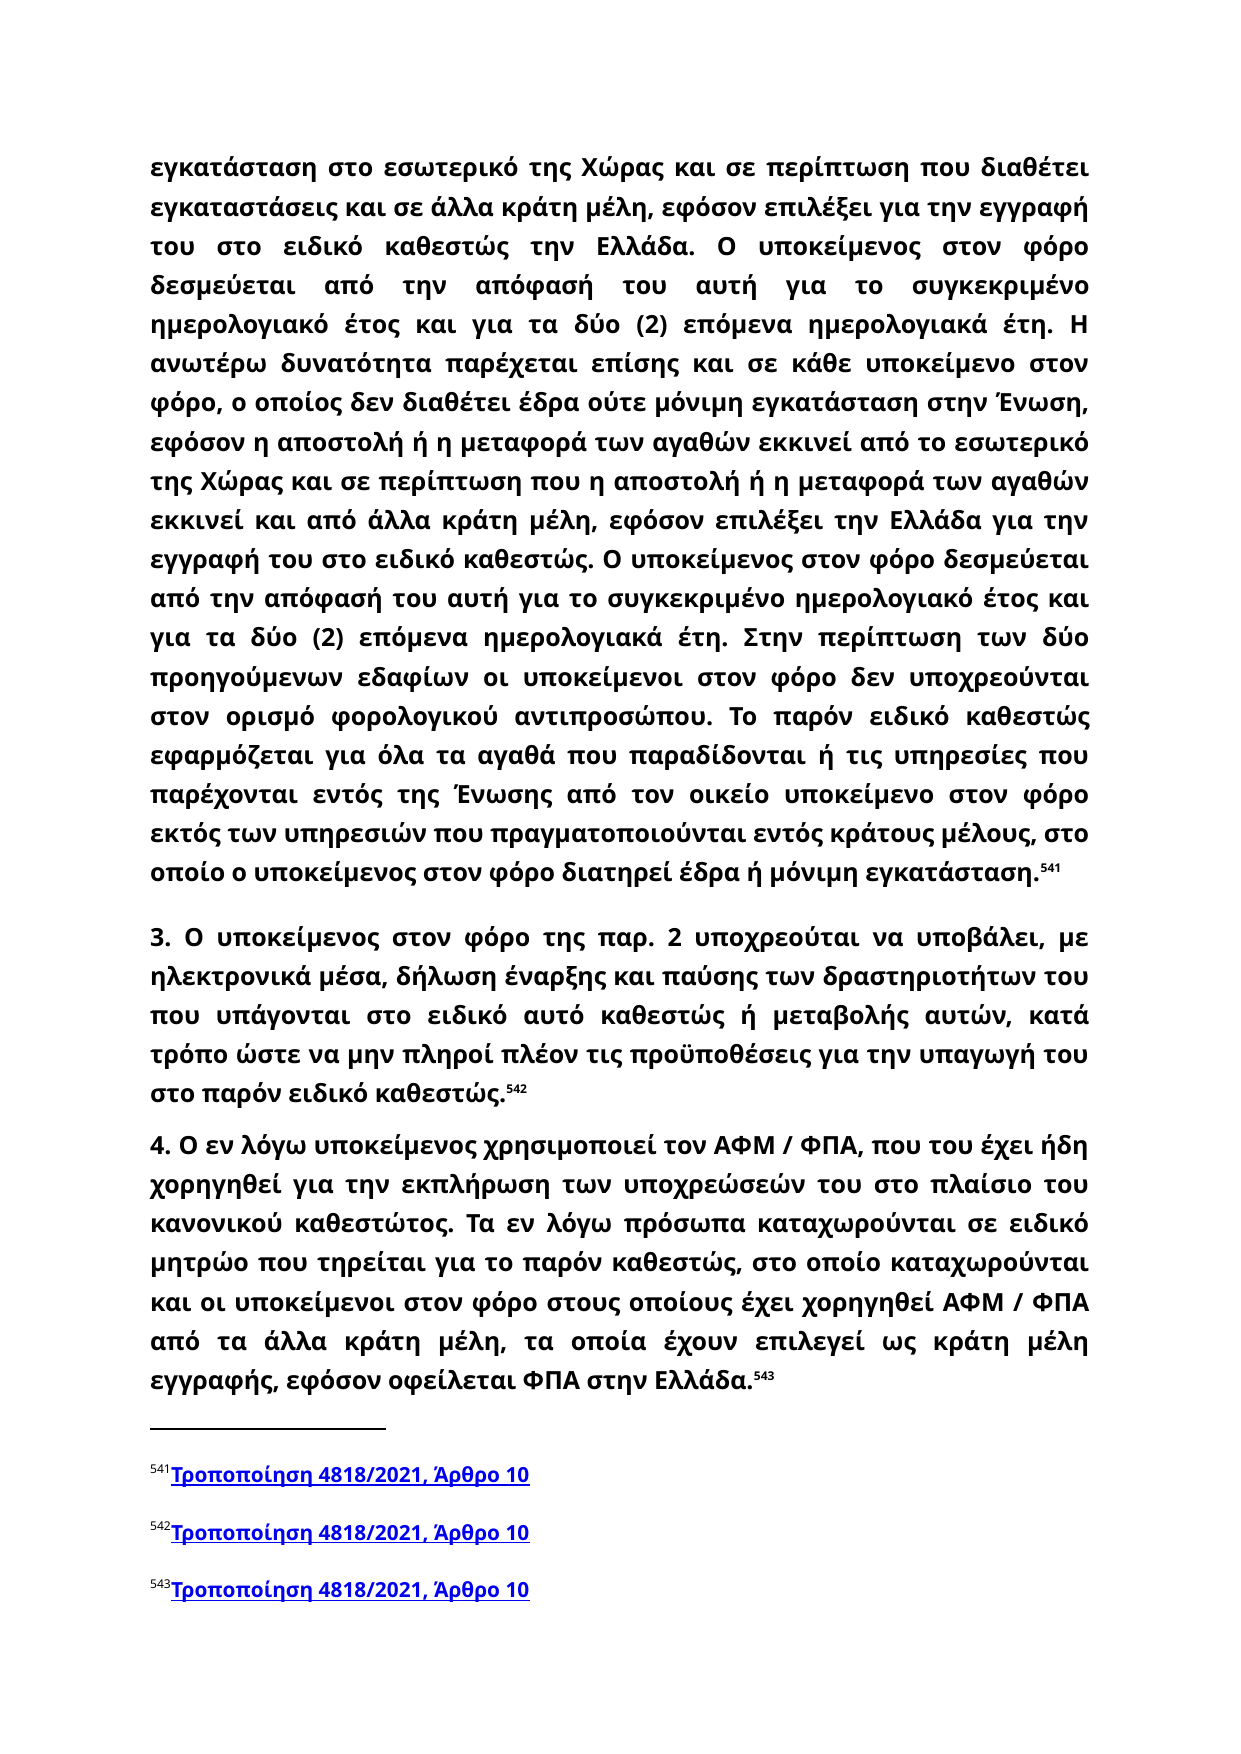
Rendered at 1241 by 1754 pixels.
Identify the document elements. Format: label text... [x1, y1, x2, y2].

text Τροποποίηση 4818/2021, Άρθρο 10 [150, 1576, 1090, 1604]
text 3. Ο υποκείμενος στον φόρο της παρ. 2 υποχρεούται να υποβάλει, με ηλεκτρονικά μέσα, δήλωση έναρξης και παύσης των δραστηριοτήτων του που υπάγονται στο ειδικό αυτό καθεστώς ή μεταβολής αυτών, κατά τρόπο ώστε να μην πληροί πλέον τις προϋποθέσεις για την υπαγωγή του στο παρόν ειδικό καθεστώς. [150, 919, 1090, 1110]
text 4. Ο εν λόγω υποκείμενος χρησιμοποιεί τον ΑΦΜ / ΦΠΑ, που του έχει ήδη χορηγηθεί για την εκπλήρωση των υποχρεώσεών του στο πλαίσιο του κανονικού καθεστώτος. Τα εν λόγω πρόσωπα καταχωρούνται σε ειδικό μητρώο που τηρείται για το παρόν καθεστώς, στο οποίο καταχωρούνται και οι υποκείμενοι στον φόρο στους οποίους έχει χορηγηθεί ΑΦΜ / ΦΠΑ από τα άλλα κράτη μέλη, τα οποία έχουν επιλεγεί ως κράτη μέλη εγγραφής, εφόσον οφείλεται ΦΠΑ στην Ελλάδα. [150, 1127, 1090, 1397]
text Τροποποίηση 4818/2021, Άρθρο 10 [150, 1518, 1090, 1546]
text εγκατάσταση στο εσωτερικό της Χώρας και σε περίπτωση που διαθέτει εγκαταστάσεις και σε άλλα κράτη μέλη, εφόσον επιλέξει για την εγγραφή του στο ειδικό καθεστώς την Ελλάδα. Ο υποκείμενος στον φόρο δεσμεύεται από την απόφασή του αυτή για το συγκεκριμένο ημερολογιακό έτος και για τα δύο (2) επόμενα ημερολογιακά έτη. Η ανωτέρω δυνατότητα παρέχεται επίσης και σε κάθε υποκείμενο στον φόρο, ο οποίος δεν διαθέτει έδρα ούτε μόνιμη εγκατάσταση στην Ένωση, εφόσον η αποστολή ή η μεταφορά των αγαθών εκκινεί από το εσωτερικό της Χώρας και σε περίπτωση που η αποστολή ή η μεταφορά των αγαθών εκκινεί και από άλλα κράτη μέλη, εφόσον επιλέξει την Ελλάδα για την εγγραφή του στο ειδικό καθεστώς. Ο υποκείμενος στον φόρο δεσμεύεται από την απόφασή του αυτή για το συγκεκριμένο ημερολογιακό έτος και για τα δύο (2) επόμενα ημερολογιακά έτη. Στην περίπτωση των δύο προηγούμενων εδαφίων οι υποκείμενοι στον φόρο δεν υποχρεούνται στον ορισμό φορολογικού αντιπροσώπου. Το παρόν ειδικό καθεστώς εφαρμόζεται για όλα τα αγαθά που παραδίδονται ή τις υπηρεσίες που παρέχονται εντός της Ένωσης από τον οικείο υποκείμενο στον φόρο εκτός των υπηρεσιών που πραγματοποιούνται εντός κράτους μέλους, στο οποίο ο υποκείμενος στον φόρο διατηρεί έδρα ή μόνιμη εγκατάσταση. [150, 150, 1090, 889]
text Τροποποίηση 4818/2021, Άρθρο 10 [150, 1460, 1090, 1489]
